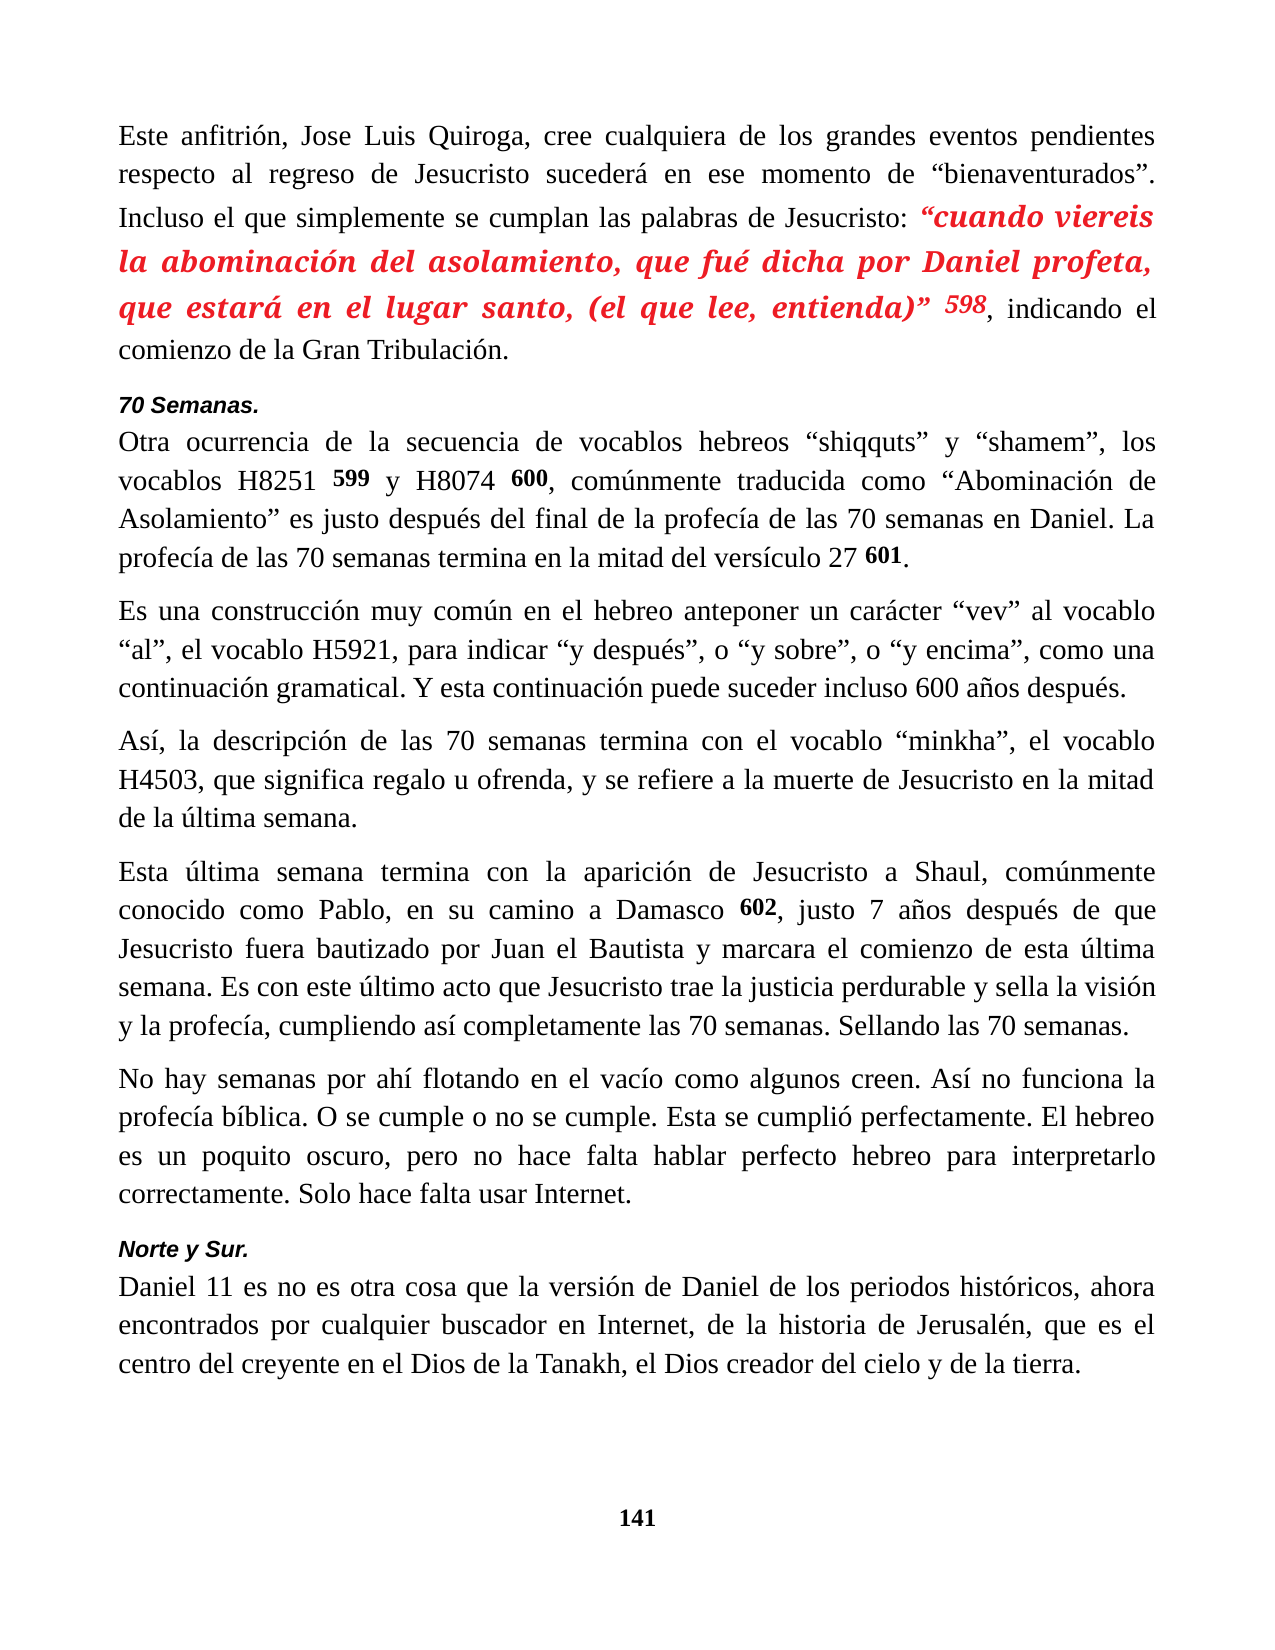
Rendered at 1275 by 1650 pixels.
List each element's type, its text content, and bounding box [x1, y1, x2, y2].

text Así, la descripción de las 70 semanas termina con el vocablo “minkha”, el vocablo H4503, que significa regalo u ofrenda, y se refiere a la muerte de Jesucristo en la mitad de la última semana. [118, 723, 1157, 834]
text Otra ocurrencia de la secuencia de vocablos hebreos “shiqquts” y “shamem”, los vocablos H8251 y H8074 , comúnmente traducida como “Abominación de Asolamiento” es justo después del final de la profecía de las 70 semanas en Daniel. La profecía de las 70 semanas termina en la mitad del versículo 27 . [118, 424, 1157, 574]
text No hay semanas por ahí flotando en el vacío como algunos creen. Así no funciona la profecía bíblica. O se cumple o no se cumple. Esta se cumplió perfectamente. El hebreo es un poquito oscuro, pero no hace falta hablar perfecto hebreo para interpretarlo correctamente. Solo hace falta usar Internet. [118, 1061, 1157, 1210]
subtitle 70 Semanas. [118, 391, 1157, 418]
text Es una construcción muy común en el hebreo anteponer un carácter “vev” al vocablo “al”, el vocablo H5921, para indicar “y después”, o “y sobre”, o “y encima”, como una continuación gramatical. Y esta continuación puede suceder incluso 600 años después. [118, 593, 1157, 704]
text Esta última semana termina con la aparición de Jesucristo a Shaul, comúnmente conocido como Pablo, en su camino a Damasco , justo 7 años después de que Jesucristo fuera bautizado por Juan el Bautista y marcara el comienzo de esta última semana. Es con este último acto que Jesucristo trae la justicia perdurable y sella la visión y la profecía, cumpliendo así completamente las 70 semanas. Sellando las 70 semanas. [118, 854, 1157, 1041]
subtitle Norte y Sur. [118, 1236, 1157, 1263]
text Este anfitrión, Jose Luis Quiroga, cree cualquiera de los grandes eventos pendientes respecto al regreso de Jesucristo sucederá en ese momento de “bienaventurados”. Incluso el que simplemente se cumplan las palabras de Jesucristo: “cuando viereis la abominación del asolamiento, que fué dicha por Daniel profeta, que estará en el lugar santo, (el que lee, entienda)” , indicando el comienzo de la Gran Tribulación. [118, 118, 1157, 366]
text Daniel 11 es no es otra cosa que la versión de Daniel de los periodos históricos, ahora encontrados por cualquier buscador en Internet, de la historia de Jerusalén, que es el centro del creyente en el Dios de la Tanakh, el Dios creador del cielo y de la tierra. [118, 1269, 1157, 1379]
